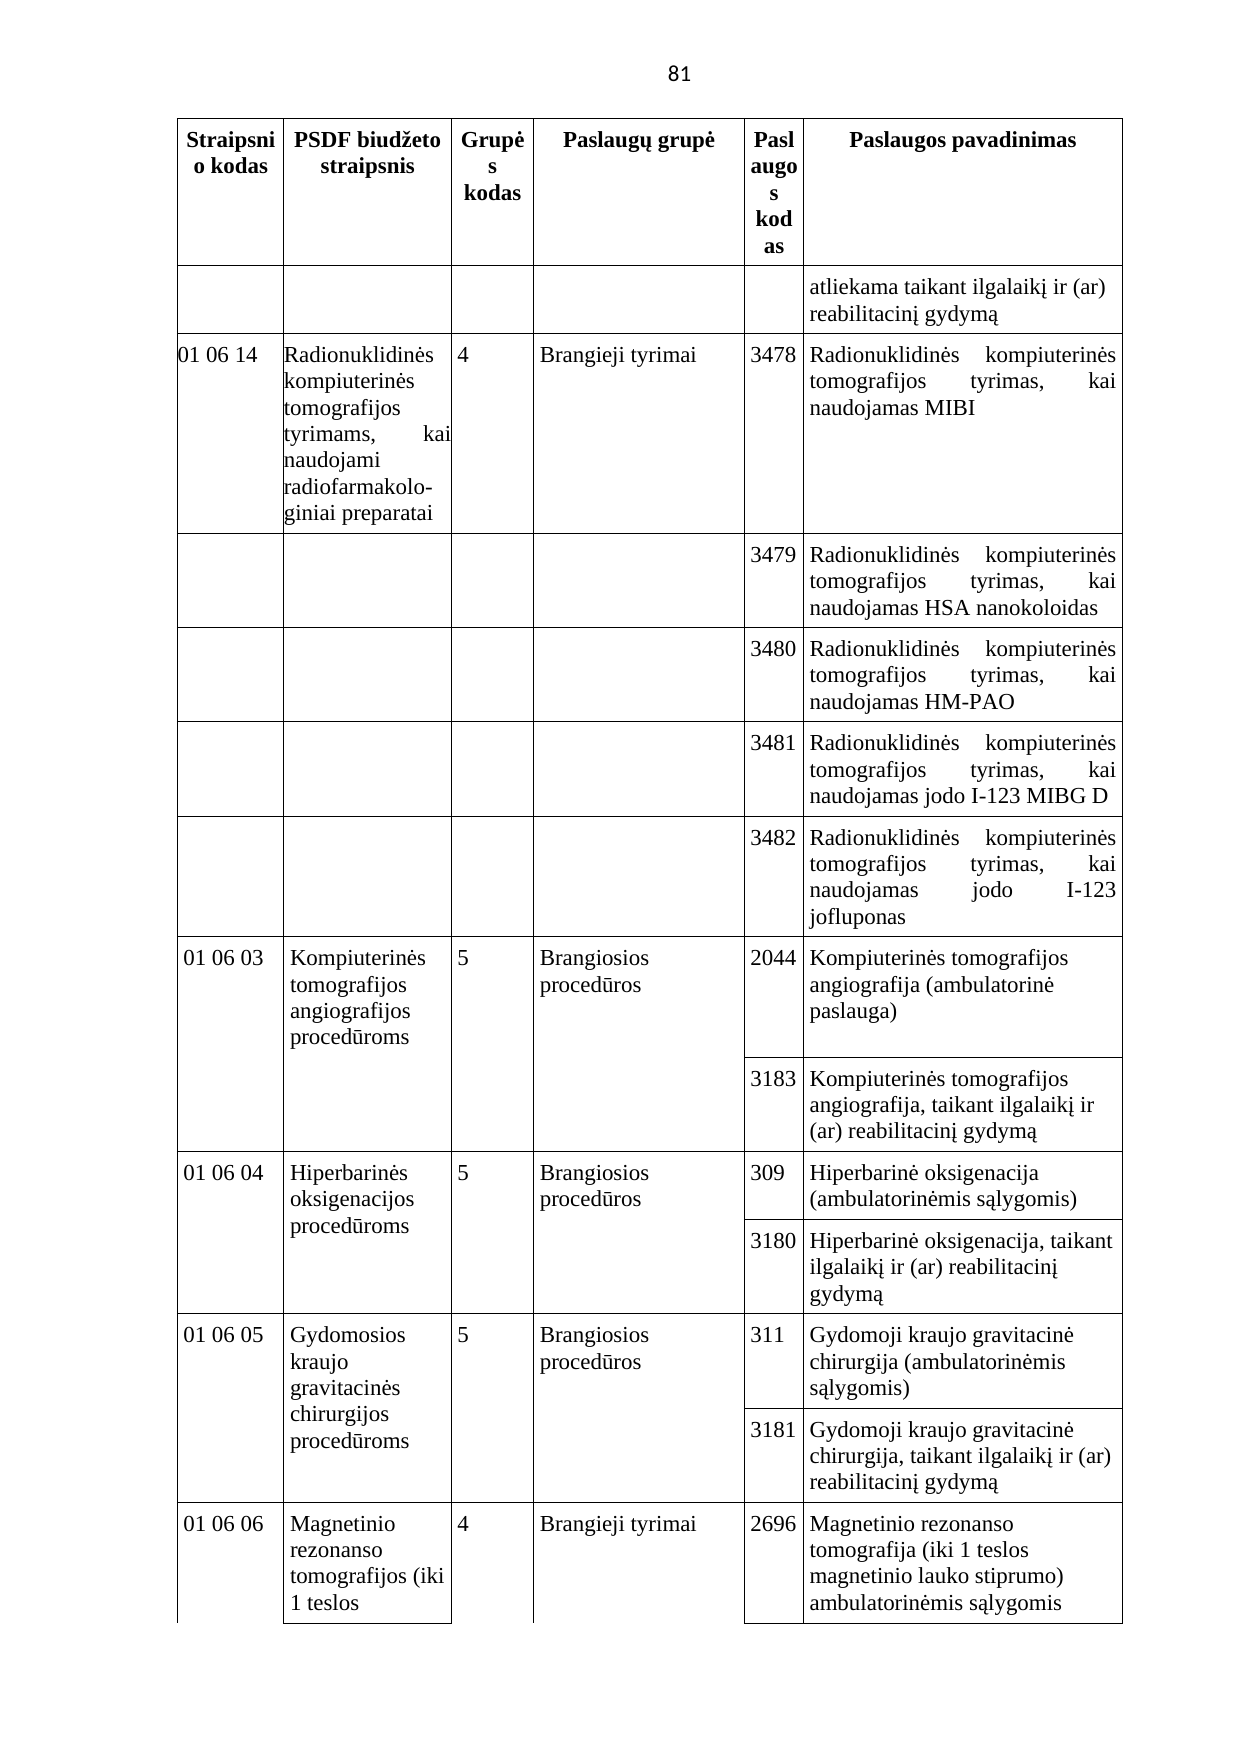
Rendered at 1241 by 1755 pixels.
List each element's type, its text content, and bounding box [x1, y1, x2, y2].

table_cell Hiperbarinė oksigenacija, taikant ilgalaikį ir (ar) reabilitacinį gydymą [804, 1220, 1122, 1313]
table_cell [452, 534, 533, 627]
table_cell Gydomoji kraujo gravitacinė chirurgija (ambulatorinėmis sąlygomis) [804, 1314, 1122, 1407]
table_cell [745, 266, 803, 333]
table_cell 311 [745, 1314, 803, 1407]
table_cell [452, 817, 533, 936]
table_cell [284, 722, 451, 816]
table_cell 3181 [745, 1409, 803, 1502]
table_cell [534, 534, 744, 627]
table_cell [452, 1057, 533, 1151]
table_cell Hiperbarinės oksigenacijos procedūroms [284, 1152, 451, 1313]
table_cell [534, 628, 744, 721]
table_cell 01 06 06 [178, 1503, 283, 1622]
table_cell [534, 1057, 744, 1151]
table_cell [178, 817, 283, 936]
table_cell 01 06 04 [178, 1152, 283, 1219]
table_cell Radionuklidinės kompiuterinės tomografijos tyrimams, kai naudojami radiofarmakolo-giniai preparatai [284, 334, 451, 533]
table_cell 4 [452, 1503, 533, 1622]
table_cell 3180 [745, 1220, 803, 1313]
table_cell Radionuklidinės kompiuterinės tomografijos tyrimas, kai naudojamas jodo I-123 jofluponas [804, 817, 1122, 936]
table_cell Brangiosios procedūros [534, 937, 744, 1057]
table_cell Brangieji tyrimai [534, 334, 744, 533]
table_cell Gydomosios kraujo gravitacinės chirurgijos procedūroms [284, 1314, 451, 1502]
table_cell 2044 [745, 937, 803, 1057]
table_cell 01 06 03 [178, 937, 283, 1057]
table_cell Kompiuterinės tomografijos angiografija (ambulatorinė paslauga) [804, 937, 1122, 1057]
table_cell [452, 266, 533, 333]
table_cell [178, 628, 283, 721]
table_header Paslaugos kodas [745, 119, 803, 265]
table_cell 3183 [745, 1058, 803, 1151]
table_cell Radionuklidinės kompiuterinės tomografijos tyrimas, kai naudojamas HM-PAO [804, 628, 1122, 721]
table_cell Hiperbarinė oksigenacija (ambulatorinėmis sąlygomis) [804, 1152, 1122, 1219]
table_cell 3480 [745, 628, 803, 721]
table_cell [284, 628, 451, 721]
table_cell [534, 1219, 744, 1313]
table_cell 309 [745, 1152, 803, 1219]
table_cell Radionuklidinės kompiuterinės tomografijos tyrimas, kai naudojamas jodo I-123 MIBG D [804, 722, 1122, 816]
table_header Paslaugos pavadinimas [804, 119, 1122, 265]
table_cell [284, 817, 451, 936]
table_cell [452, 1219, 533, 1313]
table_cell 01 06 14 [178, 334, 283, 533]
table_header Grupės kodas [452, 119, 533, 265]
table_cell [534, 817, 744, 936]
table_cell [178, 722, 283, 816]
table_cell Radionuklidinės kompiuterinės tomografijos tyrimas, kai naudojamas HSA nanokoloidas [804, 534, 1122, 627]
table_header Straipsnio kodas [178, 119, 283, 265]
table_cell 4 [452, 334, 533, 533]
table_cell 5 [452, 937, 533, 1057]
table_cell 5 [452, 1152, 533, 1219]
table_cell 3478 [745, 334, 803, 533]
table_cell 3482 [745, 817, 803, 936]
table_cell 3481 [745, 722, 803, 816]
table_cell Brangieji tyrimai [534, 1503, 744, 1622]
table_cell [534, 266, 744, 333]
table_cell [178, 266, 283, 333]
table_cell Magnetinio rezonanso tomografija (iki 1 teslos magnetinio lauko stiprumo) ambulatorinėmis sąlygomis [804, 1503, 1122, 1622]
table_header Paslaugų grupė [534, 119, 744, 265]
table_cell Gydomoji kraujo gravitacinė chirurgija, taikant ilgalaikį ir (ar) reabilitacinį gydymą [804, 1409, 1122, 1502]
table_cell [452, 1408, 533, 1502]
table_cell 2696 [745, 1503, 803, 1622]
table_cell [178, 1408, 283, 1502]
table_cell Magnetinio rezonanso tomografijos (iki 1 teslos [284, 1503, 451, 1622]
table_cell [178, 534, 283, 627]
table_cell Radionuklidinės kompiuterinės tomografijos tyrimas, kai naudojamas MIBI [804, 334, 1122, 533]
table_cell 5 [452, 1314, 533, 1407]
table_cell Brangiosios procedūros [534, 1152, 744, 1219]
table_cell 01 06 05 [178, 1314, 283, 1407]
table_cell Brangiosios procedūros [534, 1314, 744, 1502]
table_cell Kompiuterinės tomografijos angiografija, taikant ilgalaikį ir (ar) reabilitacinį gydymą [804, 1058, 1122, 1151]
table_cell [178, 1057, 283, 1151]
table_cell [452, 628, 533, 721]
table_cell Kompiuterinės tomografijos angiografijos procedūroms [284, 937, 451, 1057]
table_cell [452, 722, 533, 816]
table_cell atliekama taikant ilgalaikį ir (ar) reabilitacinį gydymą [804, 266, 1122, 333]
table_cell [284, 266, 451, 333]
table_cell [178, 1219, 283, 1313]
table_cell [284, 1057, 451, 1151]
table_cell [534, 722, 744, 816]
table_header PSDF biudžeto straipsnis [284, 119, 451, 265]
table_cell [284, 534, 451, 627]
table_cell 3479 [745, 534, 803, 627]
